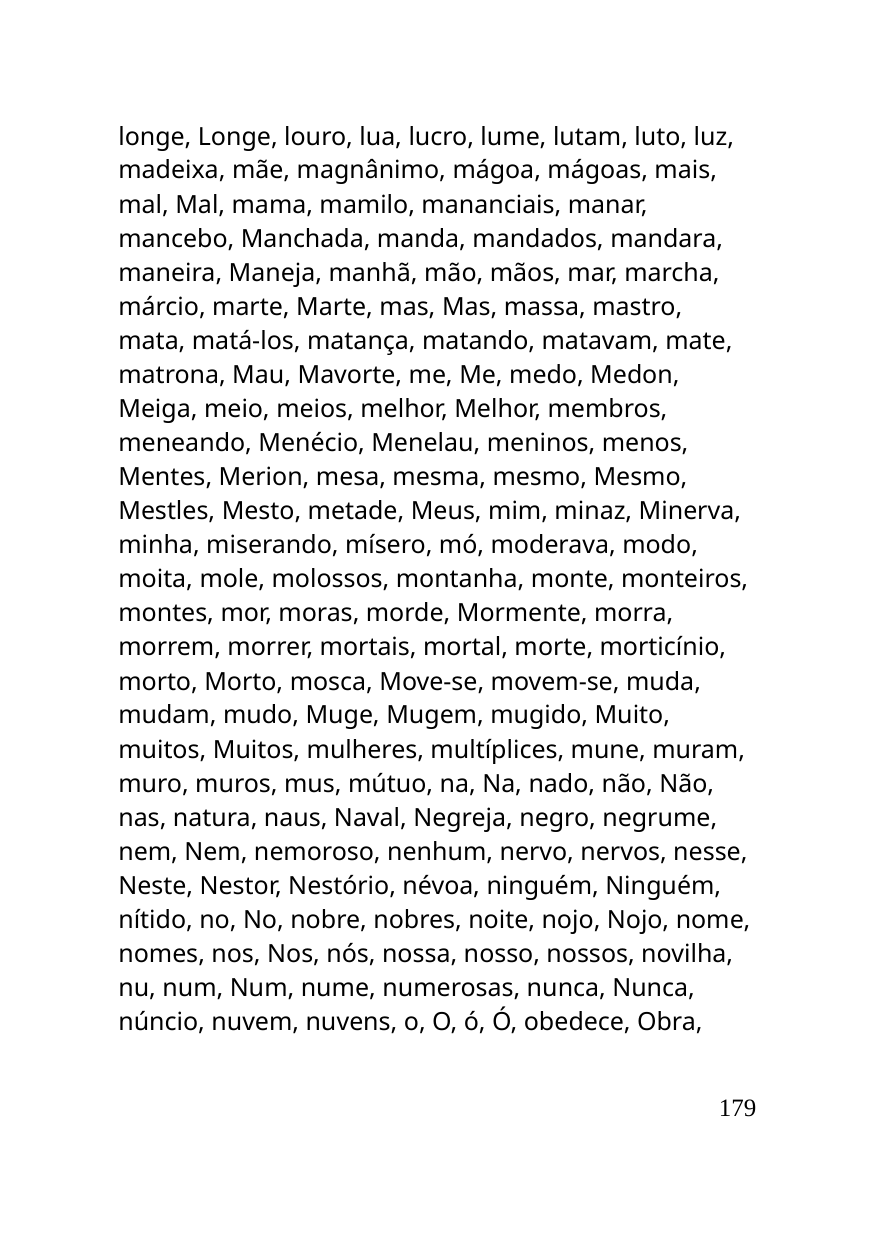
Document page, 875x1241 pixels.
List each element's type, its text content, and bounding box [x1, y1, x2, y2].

text longe, Longe, louro, lua, lucro, lume, lutam, luto, luz, madeixa, mãe, magnânimo, mágoa, mágoas, mais, mal, Mal, mama, mamilo, mananciais, manar, mancebo, Manchada, manda, mandados, mandara, maneira, Maneja, manhã, mão, mãos, mar, marcha, márcio, marte, Marte, mas, Mas, massa, mastro, mata, matá-los, matança, matando, matavam, mate, matrona, Mau, Mavorte, me, Me, medo, Medon, Meiga, meio, meios, melhor, Melhor, membros, meneando, Menécio, Menelau, meninos, menos, Mentes, Merion, mesa, mesma, mesmo, Mesmo, Mestles, Mesto, metade, Meus, mim, minaz, Minerva, minha, miserando, mísero, mó, moderava, modo, moita, mole, molossos, montanha, monte, monteiros, montes, mor, moras, morde, Mormente, morra, morrem, morrer, mortais, mortal, morte, morticínio, morto, Morto, mosca, Move-se, movem-se, muda, mudam, mudo, Muge, Mugem, mugido, Muito, muitos, Muitos, mulheres, multíplices, mune, muram, muro, muros, mus, mútuo, na, Na, nado, não, Não, nas, natura, naus, Naval, Negreja, negro, negrume, nem, Nem, nemoroso, nenhum, nervo, nervos, nesse, Neste, Nestor, Nestório, névoa, ninguém, Ninguém, nítido, no, No, nobre, nobres, noite, nojo, Nojo, nome, nomes, nos, Nos, nós, nossa, nosso, nossos, novilha, nu, num, Num, nume, numerosas, nunca, Nunca, núncio, nuvem, nuvens, o, O, ó, Ó, obedece, Obra, [118, 118, 756, 1038]
